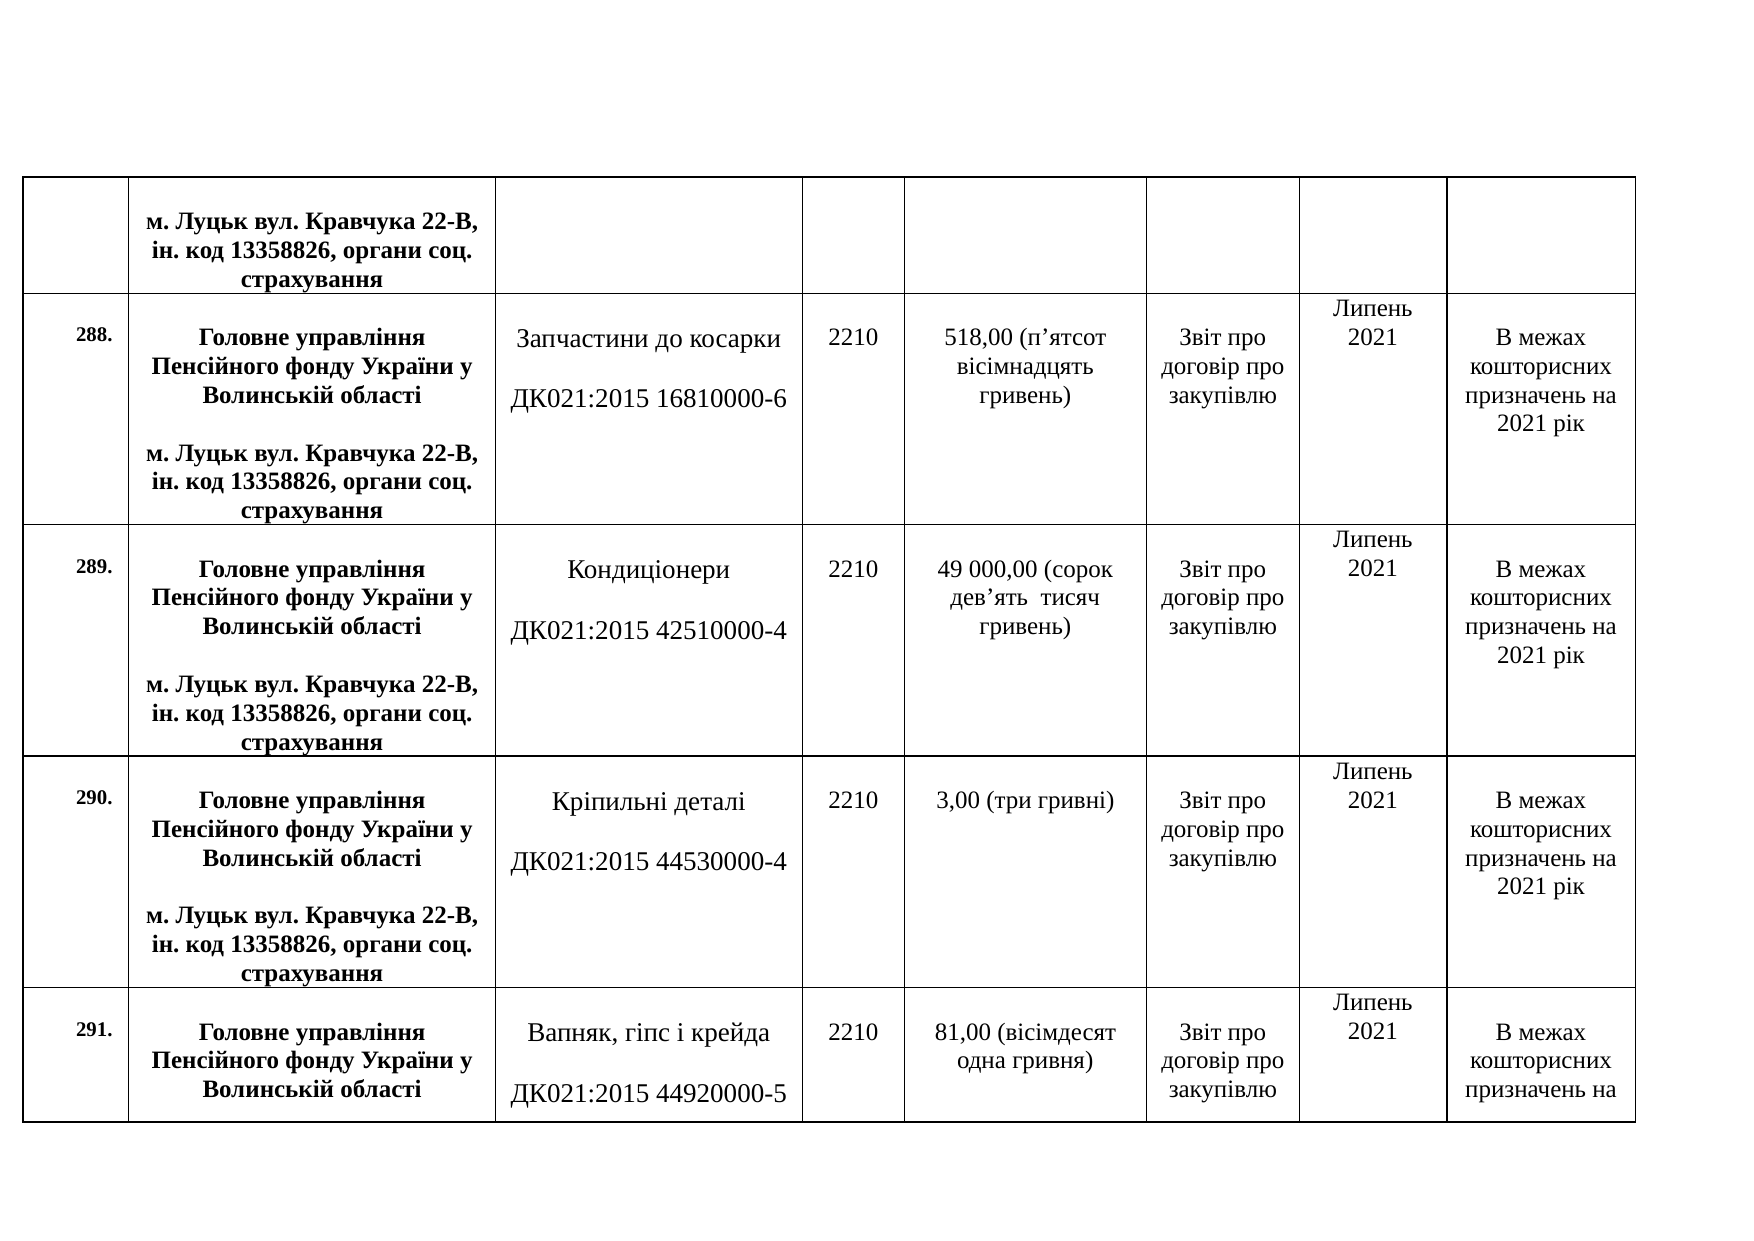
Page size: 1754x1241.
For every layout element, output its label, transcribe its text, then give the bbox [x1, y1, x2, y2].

table_cell 49 000,00 (сорок дев’ять тисяч гривень) [905, 525, 1146, 755]
table_cell [496, 178, 802, 292]
table_cell Головне управління Пенсійного фонду України у Волинській області м. Луцьк вул. Кравчука 22-В, ін. код 13358826, органи соц. страхування [129, 757, 495, 987]
table_cell 2210 [803, 757, 904, 987]
table_cell 81,00 (вісімдесят одна гривня) [905, 988, 1146, 1121]
table_cell Липень 2021 [1300, 988, 1446, 1121]
table_cell Запчастини до косарки ДК021:2015 16810000-6 [496, 294, 802, 524]
table_cell В межах кошторисних призначень на 2021 рік [1448, 525, 1635, 755]
table_cell 2210 [803, 988, 904, 1121]
table_cell Вапняк, гіпс і крейда ДК021:2015 44920000-5 [496, 988, 802, 1121]
table_cell Звіт про договір про закупівлю [1147, 525, 1299, 755]
table_cell В межах кошторисних призначень на 2021 рік [1448, 757, 1635, 987]
table_cell Головне управління Пенсійного фонду України у Волинській області м. Луцьк вул. Кравчука 22-В, ін. код 13358826, органи соц. страхування [129, 525, 495, 755]
table_cell В межах кошторисних призначень на [1448, 988, 1635, 1121]
table_cell 2210 [803, 294, 904, 524]
table_cell Звіт про договір про закупівлю [1147, 757, 1299, 987]
table_cell Звіт про договір про закупівлю [1147, 294, 1299, 524]
table_cell [24, 757, 128, 987]
table_cell [1147, 178, 1299, 292]
table_cell Звіт про договір про закупівлю [1147, 988, 1299, 1121]
table_cell 2210 [803, 525, 904, 755]
table_cell В межах кошторисних призначень на 2021 рік [1448, 294, 1635, 524]
table_cell Липень 2021 [1300, 757, 1446, 987]
table_cell [24, 525, 128, 755]
table_cell Головне управління Пенсійного фонду України у Волинській області [129, 988, 495, 1121]
table_cell [803, 178, 904, 292]
table_cell Головне управління Пенсійного фонду України у Волинській області м. Луцьк вул. Кравчука 22-В, ін. код 13358826, органи соц. страхування [129, 294, 495, 524]
table_cell Липень 2021 [1300, 294, 1446, 524]
table_cell 518,00 (п’ятсот вісімнадцять гривень) [905, 294, 1146, 524]
table_cell 3,00 (три гривні) [905, 757, 1146, 987]
table_cell Кріпильні деталі ДК021:2015 44530000-4 [496, 757, 802, 987]
table_cell [24, 988, 128, 1121]
table_cell [1448, 178, 1635, 292]
table_cell [905, 178, 1146, 292]
table_cell [1300, 178, 1446, 292]
table_cell [24, 178, 128, 292]
table_cell Кондиціонери ДК021:2015 42510000-4 [496, 525, 802, 755]
table_cell м. Луцьк вул. Кравчука 22-В, ін. код 13358826, органи соц. страхування [129, 178, 495, 292]
table_cell [24, 294, 128, 524]
table_cell Липень 2021 [1300, 525, 1446, 755]
